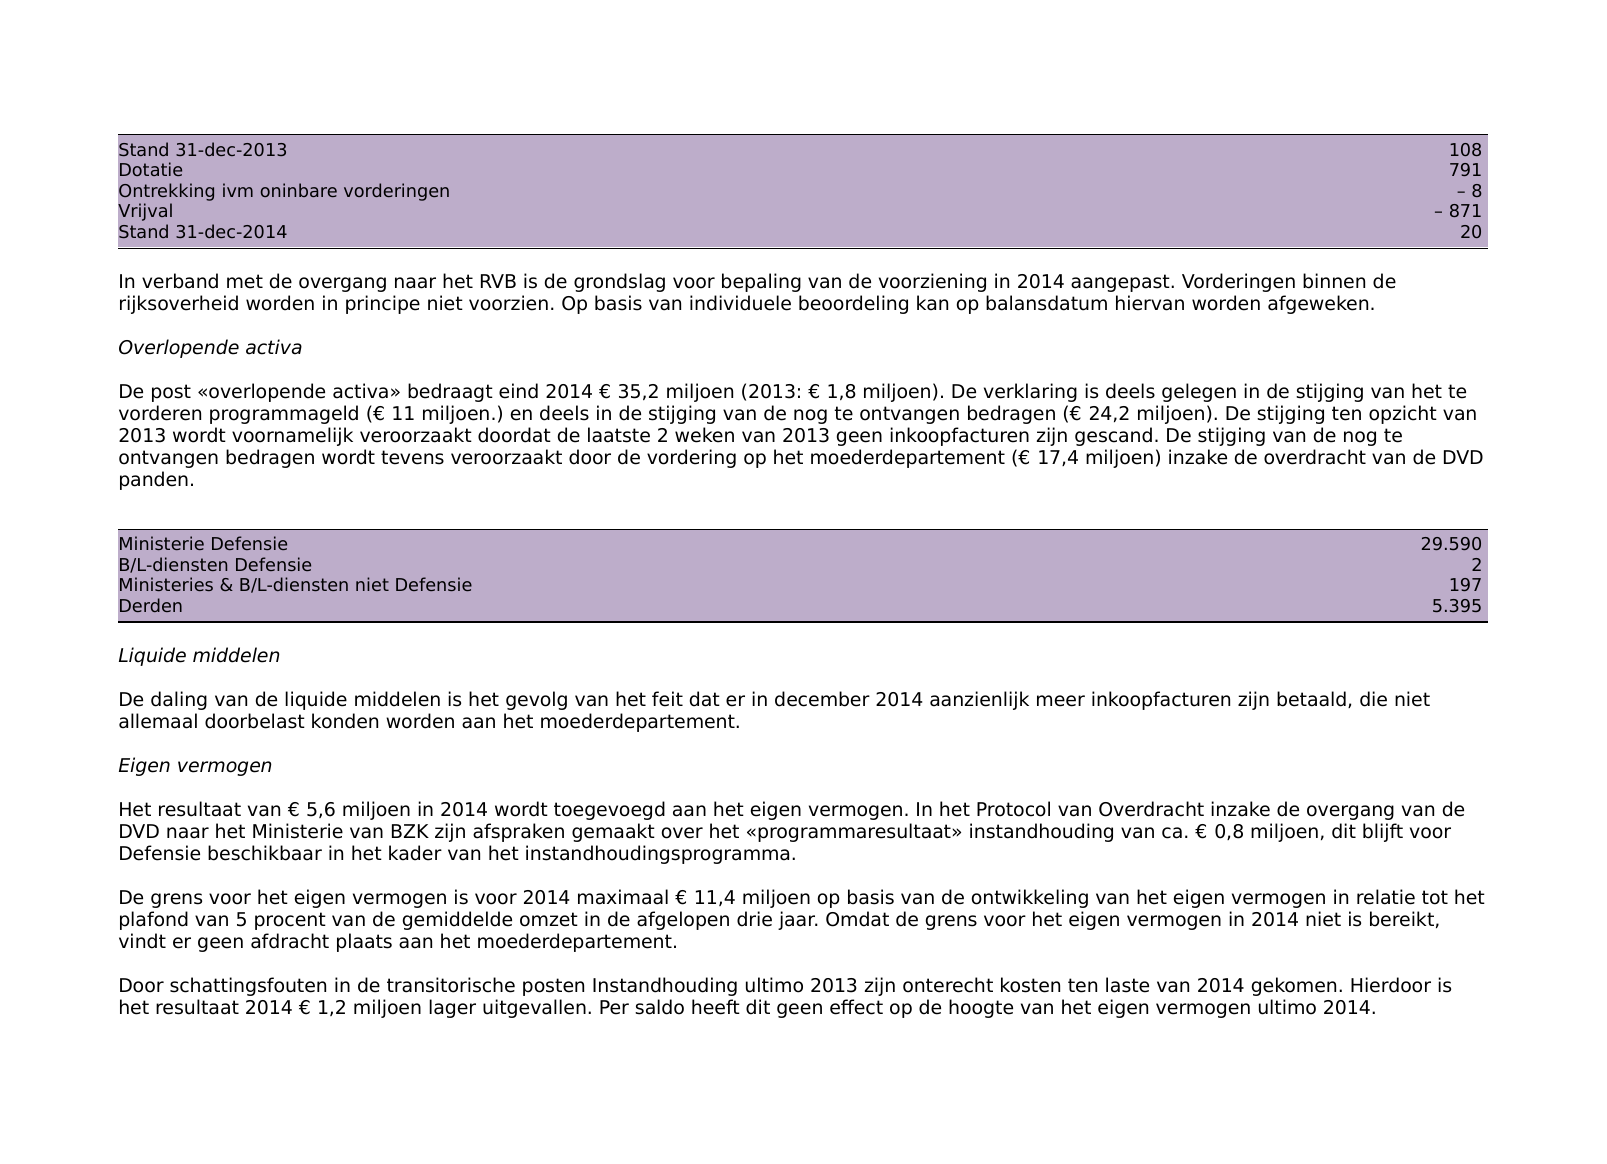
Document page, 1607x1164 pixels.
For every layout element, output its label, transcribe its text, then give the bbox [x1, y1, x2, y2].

text De daling van de liquide middelen is het gevolg van het feit dat er in december 2014 aanzienlijk meer inkoopfacturen zijn betaald, die niet allemaal doorbelast konden worden aan het moederdepartement. [118, 689, 1488, 733]
subtitle Liquide middelen [118, 644, 1488, 667]
table_cell – 8 [1245, 181, 1488, 201]
table_cell Dotatie [118, 160, 1244, 181]
table_cell Derden [118, 596, 1244, 621]
table_cell Ministerie Defensie [118, 530, 1244, 555]
table_cell Ontrekking ivm oninbare vorderingen [118, 181, 1244, 201]
text In verband met de overgang naar het RVB is de grondslag voor bepaling van de voorziening in 2014 aangepast. Vorderingen binnen de rijksoverheid worden in principe niet voorzien. Op basis van individuele beoordeling kan op balansdatum hiervan worden afgeweken. [118, 271, 1488, 314]
table_header Overlopende activa (bedragen x € 1.000) [118, 513, 1488, 528]
table_cell 5.395 [1245, 596, 1488, 621]
table_cell 108 [1245, 135, 1488, 160]
subtitle Overlopende activa [118, 337, 1488, 359]
table_cell Stand 31-dec-2014 [118, 222, 1244, 247]
table_header Voorziening voor vermoedelijk oninbare vorderingen (bedragen per € 1.000) [118, 118, 1488, 134]
table_cell B/L-diensten Defensie [118, 555, 1244, 575]
table_cell Ministeries & B/L-diensten niet Defensie [118, 575, 1244, 596]
table_cell – 871 [1245, 201, 1488, 222]
subtitle Eigen vermogen [118, 755, 1488, 777]
text Het resultaat van € 5,6 miljoen in 2014 wordt toegevoegd aan het eigen vermogen. In het Protocol van Overdracht inzake de overgang van de DVD naar het Ministerie van BZK zijn afspraken gemaakt over het «programmaresultaat» instandhouding van ca. € 0,8 miljoen, dit blijft voor Defensie beschikbaar in het kader van het instandhoudingsprogramma. [118, 799, 1488, 865]
text Door schattingsfouten in de transitorische posten Instandhouding ultimo 2013 zijn onterecht kosten ten laste van 2014 gekomen. Hierdoor is het resultaat 2014 € 1,2 miljoen lager uitgevallen. Per saldo heeft dit geen effect op de hoogte van het eigen vermogen ultimo 2014. [118, 975, 1488, 1019]
table_cell 20 [1245, 222, 1488, 247]
text De grens voor het eigen vermogen is voor 2014 maximaal € 11,4 miljoen op basis van de ontwikkeling van het eigen vermogen in relatie tot het plafond van 5 procent van de gemiddelde omzet in de afgelopen drie jaar. Omdat de grens voor het eigen vermogen in 2014 niet is bereikt, vindt er geen afdracht plaats aan het moederdepartement. [118, 887, 1488, 953]
table_cell 29.590 [1245, 530, 1488, 555]
table_cell 791 [1245, 160, 1488, 181]
table_cell 2 [1245, 555, 1488, 575]
table_cell 197 [1245, 575, 1488, 596]
text De post «overlopende activa» bedraagt eind 2014 € 35,2 miljoen (2013: € 1,8 miljoen). De verklaring is deels gelegen in de stijging van het te vorderen programmageld (€ 11 miljoen.) en deels in de stijging van de nog te ontvangen bedragen (€ 24,2 miljoen). De stijging ten opzicht van 2013 wordt voornamelijk veroorzaakt doordat de laatste 2 weken van 2013 geen inkoopfacturen zijn gescand. De stijging van de nog te ontvangen bedragen wordt tevens veroorzaakt door de vordering op het moederdepartement (€ 17,4 miljoen) inzake de overdracht van de DVD panden. [118, 381, 1488, 491]
table_cell Stand 31-dec-2013 [118, 135, 1244, 160]
table_cell Vrijval [118, 201, 1244, 222]
